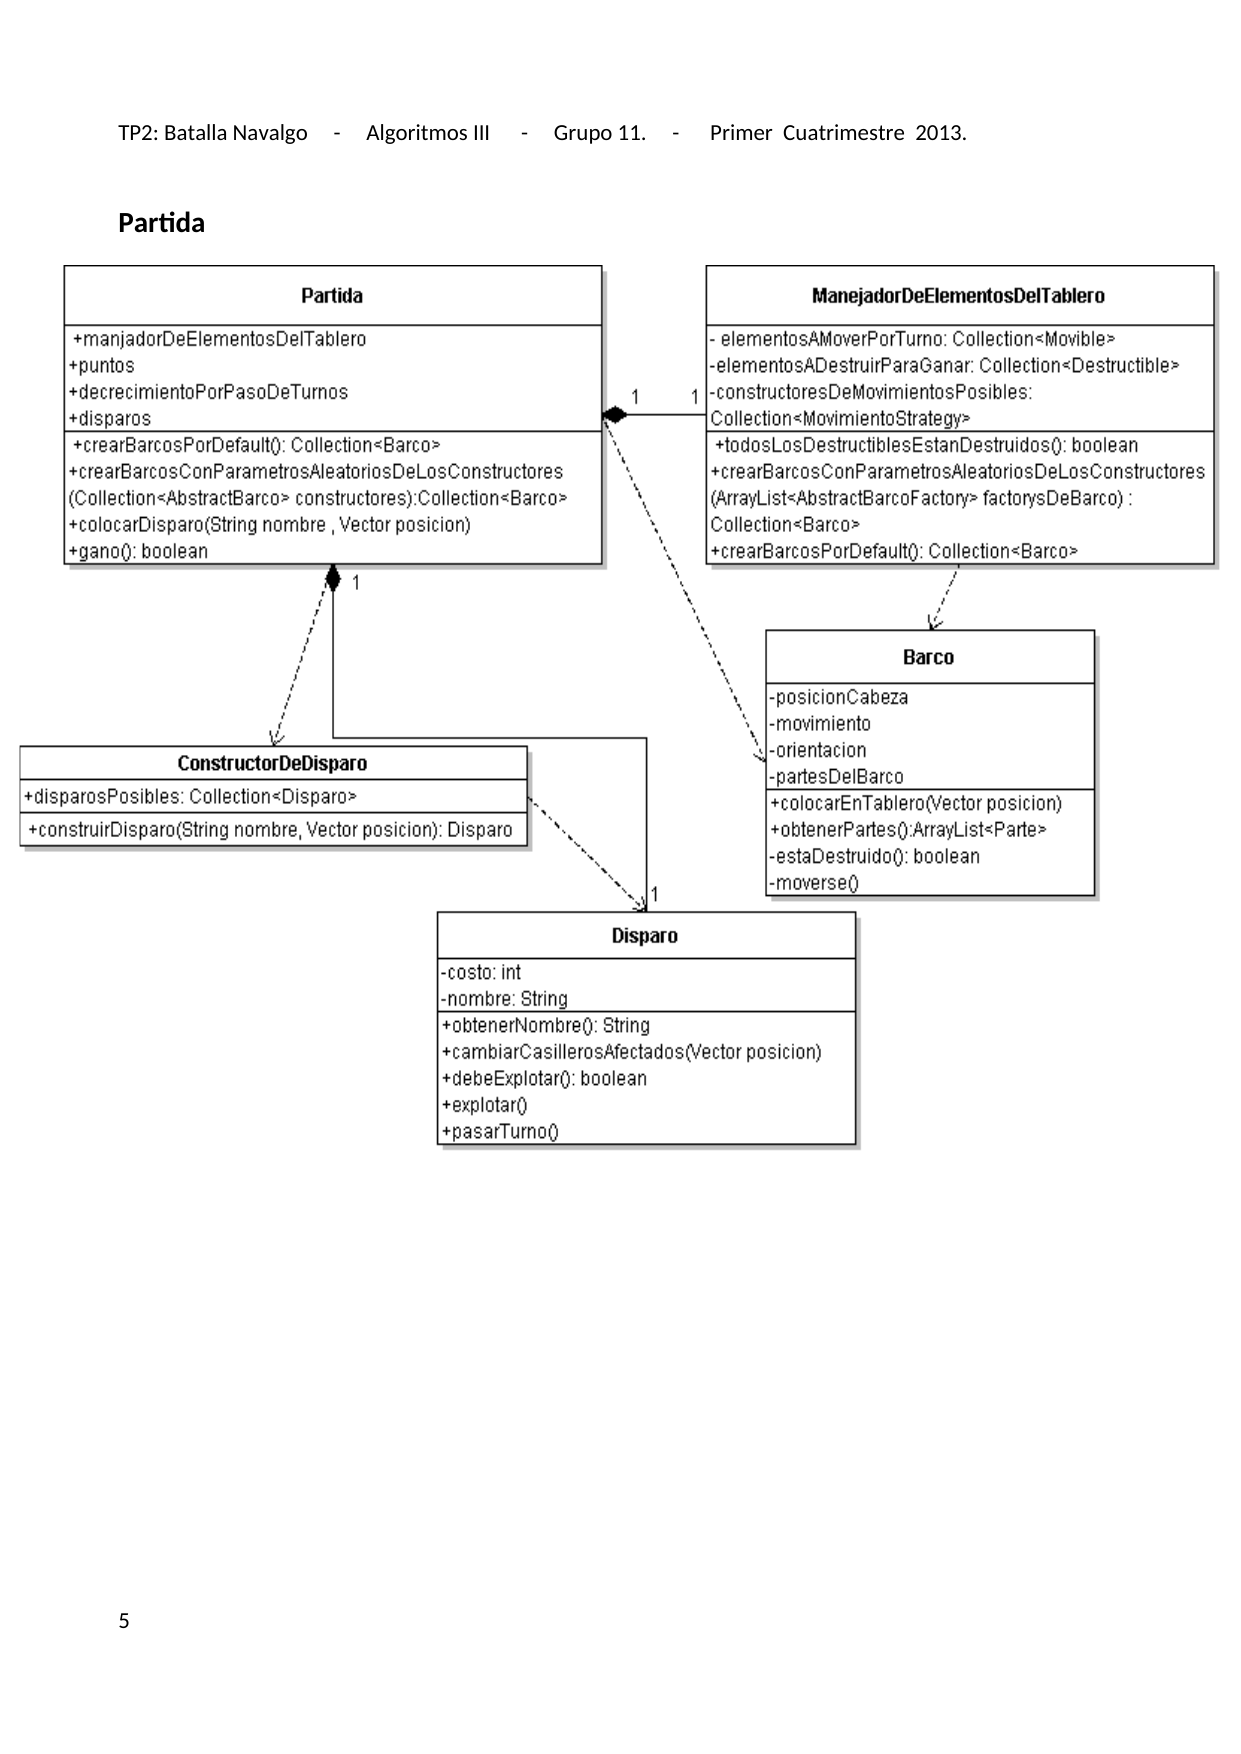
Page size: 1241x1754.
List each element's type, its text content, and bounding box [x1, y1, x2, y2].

text Partida [118, 204, 1122, 239]
picture [19, 265, 1221, 1152]
